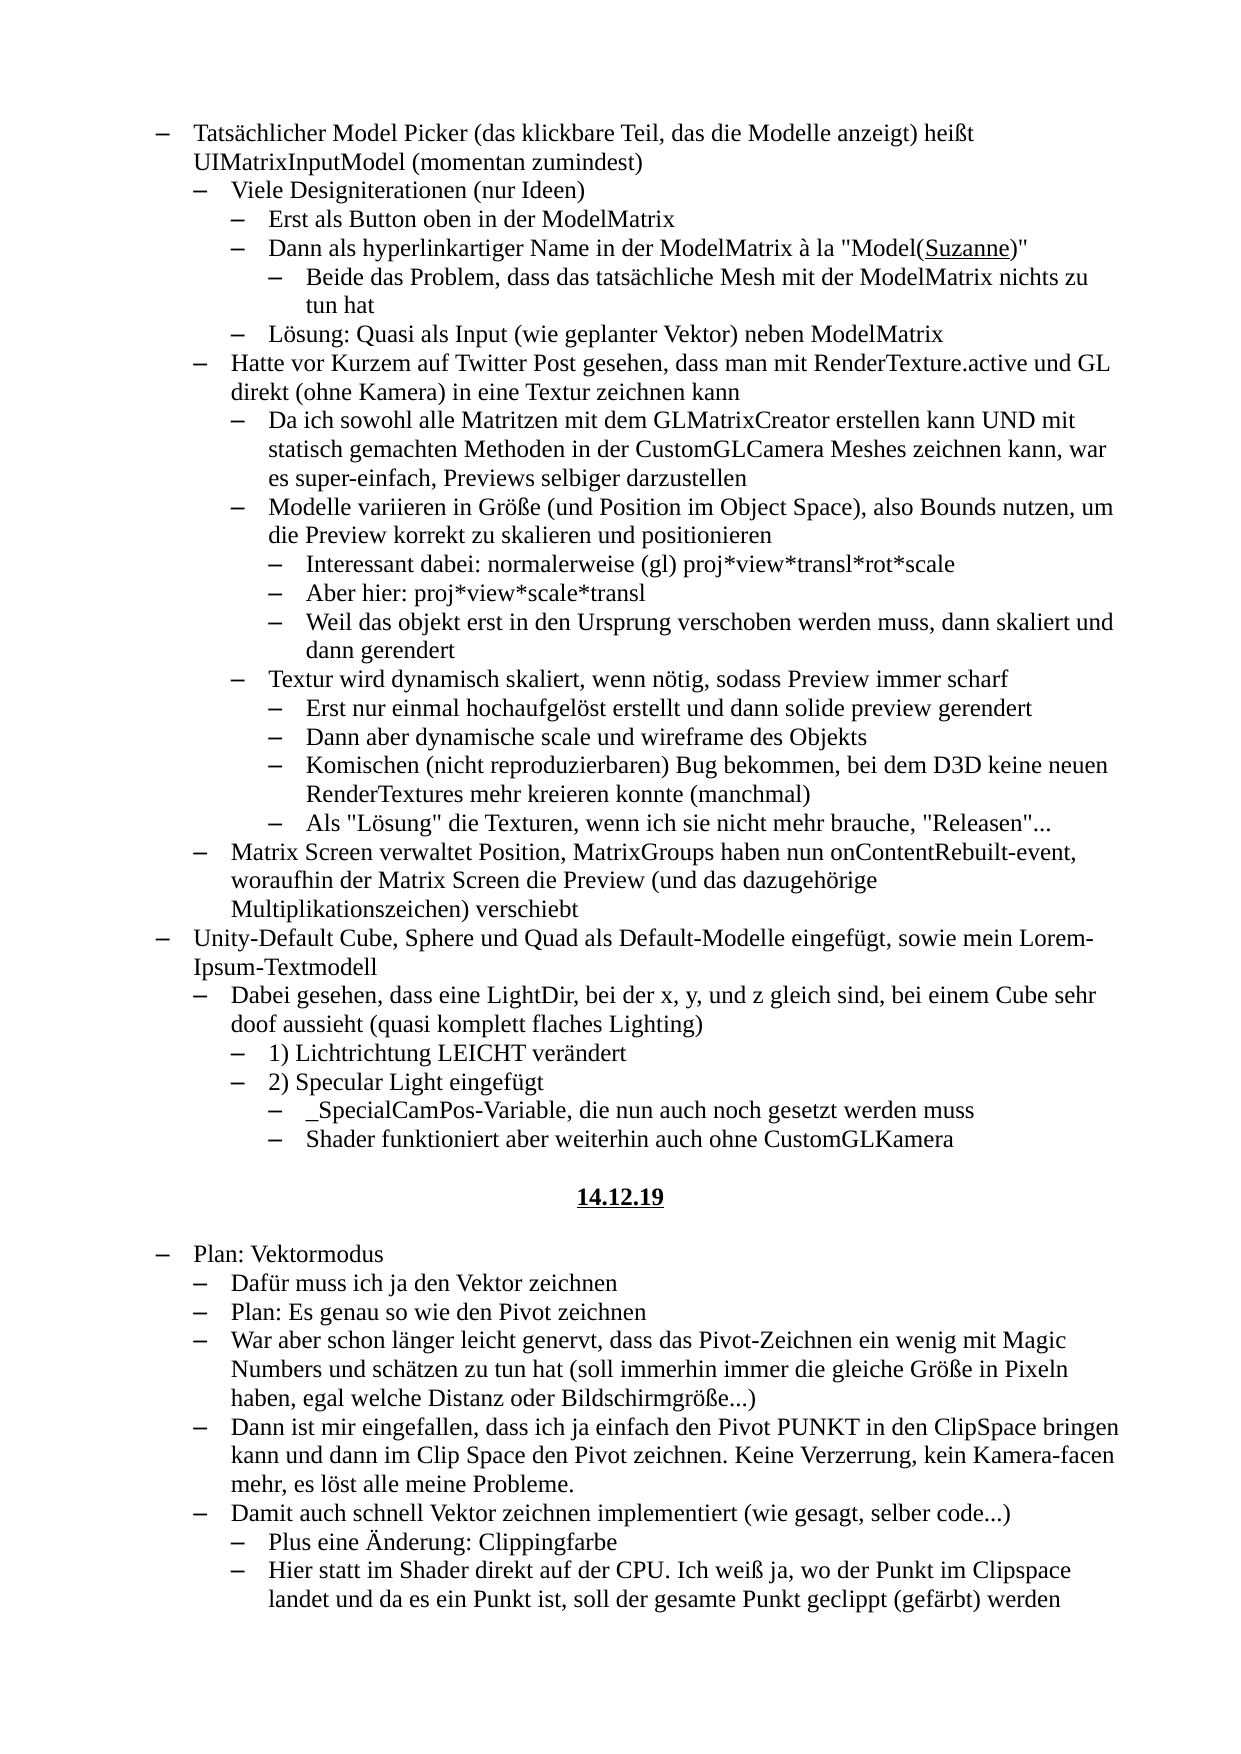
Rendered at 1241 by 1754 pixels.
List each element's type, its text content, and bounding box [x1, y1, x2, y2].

list Lösung: Quasi als Input (wie geplanter Vektor) neben ModelMatrix [231, 319, 1122, 348]
list Dafür muss ich ja den Vektor zeichnen [193, 1268, 1122, 1297]
list Textur wird dynamisch skaliert, wenn nötig, sodass Preview immer scharf [231, 664, 1122, 693]
list Plan: Vektormodus [156, 1239, 1122, 1268]
list Viele Designiterationen (nur Ideen) [193, 176, 1122, 204]
list Modelle variieren in Größe (und Position im Object Space), also Bounds nutzen, um die Preview korrekt zu skalieren und positionieren [231, 492, 1122, 549]
list War aber schon länger leicht genervt, dass das Pivot-Zeichnen ein wenig mit Magic Numbers und schätzen zu tun hat (soll immerhin immer die gleiche Größe in Pixeln haben, egal welche Distanz oder Bildschirmgröße...) [193, 1326, 1122, 1412]
list Erst als Button oben in der ModelMatrix [231, 204, 1122, 233]
list Shader funktioniert aber weiterhin auch ohne CustomGLKamera [268, 1124, 1122, 1153]
list Hier statt im Shader direkt auf der CPU. Ich weiß ja, wo der Punkt im Clipspace landet und da es ein Punkt ist, soll der gesamte Punkt geclippt (gefärbt) werden [231, 1556, 1122, 1613]
list Dann aber dynamische scale und wireframe des Objekts [268, 722, 1122, 751]
list Plus eine Änderung: Clippingfarbe [231, 1527, 1122, 1556]
list Weil das objekt erst in den Ursprung verschoben werden muss, dann skaliert und dann gerendert [268, 607, 1122, 664]
list Unity-Default Cube, Sphere und Quad als Default-Modelle eingefügt, sowie mein Lorem-Ipsum-Textmodell [156, 923, 1122, 981]
list 2) Specular Light eingefügt [231, 1067, 1122, 1096]
list Dabei gesehen, dass eine LightDir, bei der x, y, und z gleich sind, bei einem Cube sehr doof aussieht (quasi komplett flaches Lighting) [193, 981, 1122, 1038]
list Erst nur einmal hochaufgelöst erstellt und dann solide preview gerendert [268, 693, 1122, 722]
list Dann als hyperlinkartiger Name in der ModelMatrix à la "Model(Suzanne)" [231, 233, 1122, 262]
list Dann ist mir eingefallen, dass ich ja einfach den Pivot PUNKT in den ClipSpace bringen kann und dann im Clip Space den Pivot zeichnen. Keine Verzerrung, kein Kamera-facen mehr, es löst alle meine Probleme. [193, 1412, 1122, 1498]
list Matrix Screen verwaltet Position, MatrixGroups haben nun onContentRebuilt-event, woraufhin der Matrix Screen die Preview (und das dazugehörige Multiplikationszeichen) verschiebt [193, 837, 1122, 923]
list Interessant dabei: normalerweise (gl) proj*view*transl*rot*scale [268, 549, 1122, 578]
text 14.12.19 [118, 1182, 1122, 1211]
list Komischen (nicht reproduzierbaren) Bug bekommen, bei dem D3D keine neuen RenderTextures mehr kreieren konnte (manchmal) [268, 751, 1122, 808]
list Hatte vor Kurzem auf Twitter Post gesehen, dass man mit RenderTexture.active und GL direkt (ohne Kamera) in eine Textur zeichnen kann [193, 348, 1122, 406]
list Aber hier: proj*view*scale*transl [268, 578, 1122, 607]
list 1) Lichtrichtung LEICHT verändert [231, 1038, 1122, 1067]
list Tatsächlicher Model Picker (das klickbare Teil, das die Modelle anzeigt) heißt UIMatrixInputModel (momentan zumindest) [156, 118, 1122, 176]
list Als "Lösung" die Texturen, wenn ich sie nicht mehr brauche, "Releasen"... [268, 808, 1122, 837]
list Damit auch schnell Vektor zeichnen implementiert (wie gesagt, selber code...) [193, 1498, 1122, 1527]
list Plan: Es genau so wie den Pivot zeichnen [193, 1297, 1122, 1326]
list Da ich sowohl alle Matritzen mit dem GLMatrixCreator erstellen kann UND mit statisch gemachten Methoden in der CustomGLCamera Meshes zeichnen kann, war es super-einfach, Previews selbiger darzustellen [231, 406, 1122, 492]
list Beide das Problem, dass das tatsächliche Mesh mit der ModelMatrix nichts zu tun hat [268, 262, 1122, 319]
list _SpecialCamPos-Variable, die nun auch noch gesetzt werden muss [268, 1096, 1122, 1124]
